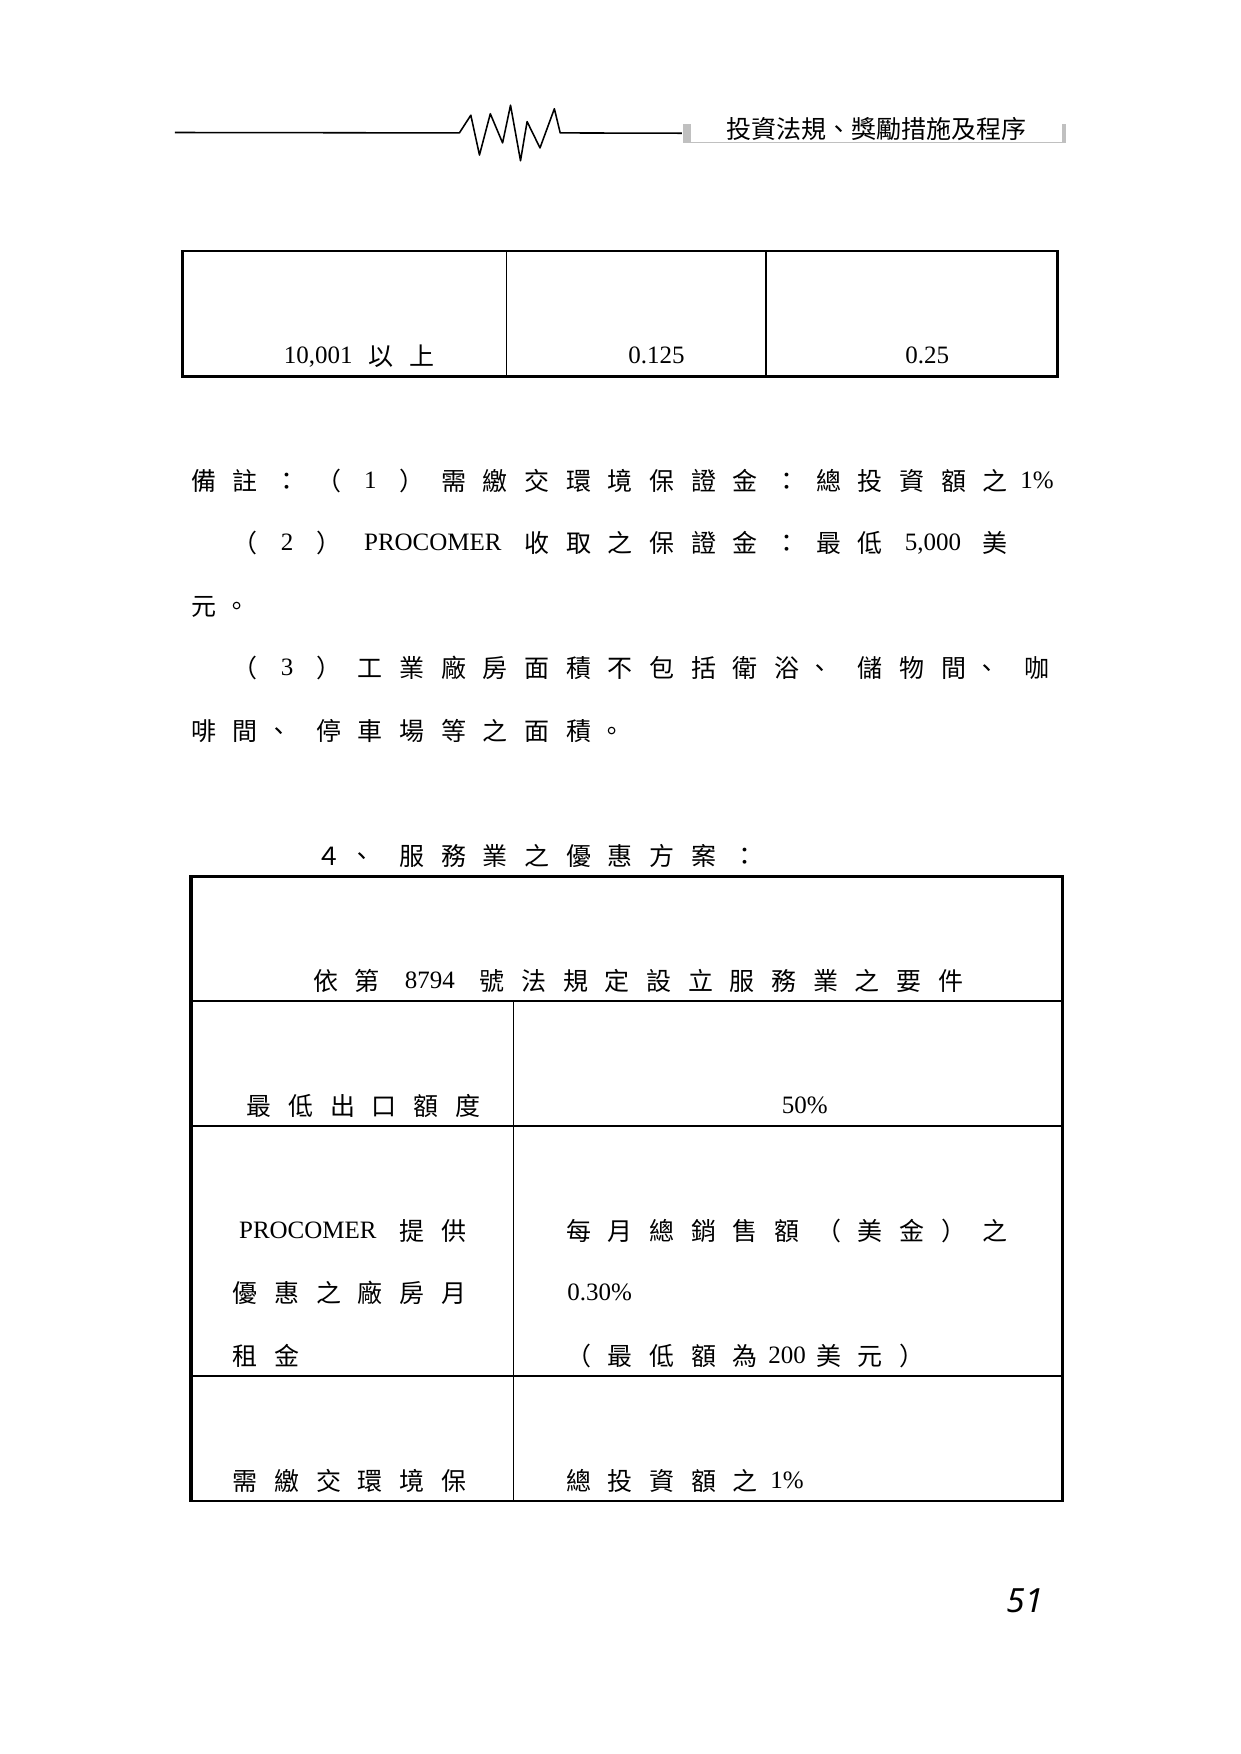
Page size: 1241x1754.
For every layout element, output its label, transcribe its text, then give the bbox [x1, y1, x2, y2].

table_header 依第8794號法規定設立服務業之要件 [193, 878, 1061, 1000]
table_cell PROCOMER提供優惠之廠房月租金 [193, 1127, 513, 1375]
table_cell 10,001以上 [184, 252, 506, 375]
table_cell 總投資額之1% [514, 1377, 1061, 1500]
table_cell 0.25 [767, 252, 1056, 375]
table_cell 最低出口額度 [193, 1002, 513, 1125]
text 備註：（1）需繳交環境保證金：總投資額之1% [183, 438, 1058, 500]
text （3）工業廠房面積不包括衛浴、儲物間、咖啡間、停車場等之面積。 [183, 625, 1058, 750]
text ４、服務業之優惠方案： [281, 813, 1058, 875]
table_cell 50% [514, 1002, 1061, 1125]
table_cell 需繳交環境保 [193, 1377, 513, 1500]
table_cell 0.125 [507, 252, 765, 375]
text （2）PROCOMER收取之保證金：最低5,000美元。 [183, 500, 1058, 625]
table_cell 每月總銷售額（美金）之0.30% （最低額為200美元） [514, 1127, 1061, 1375]
